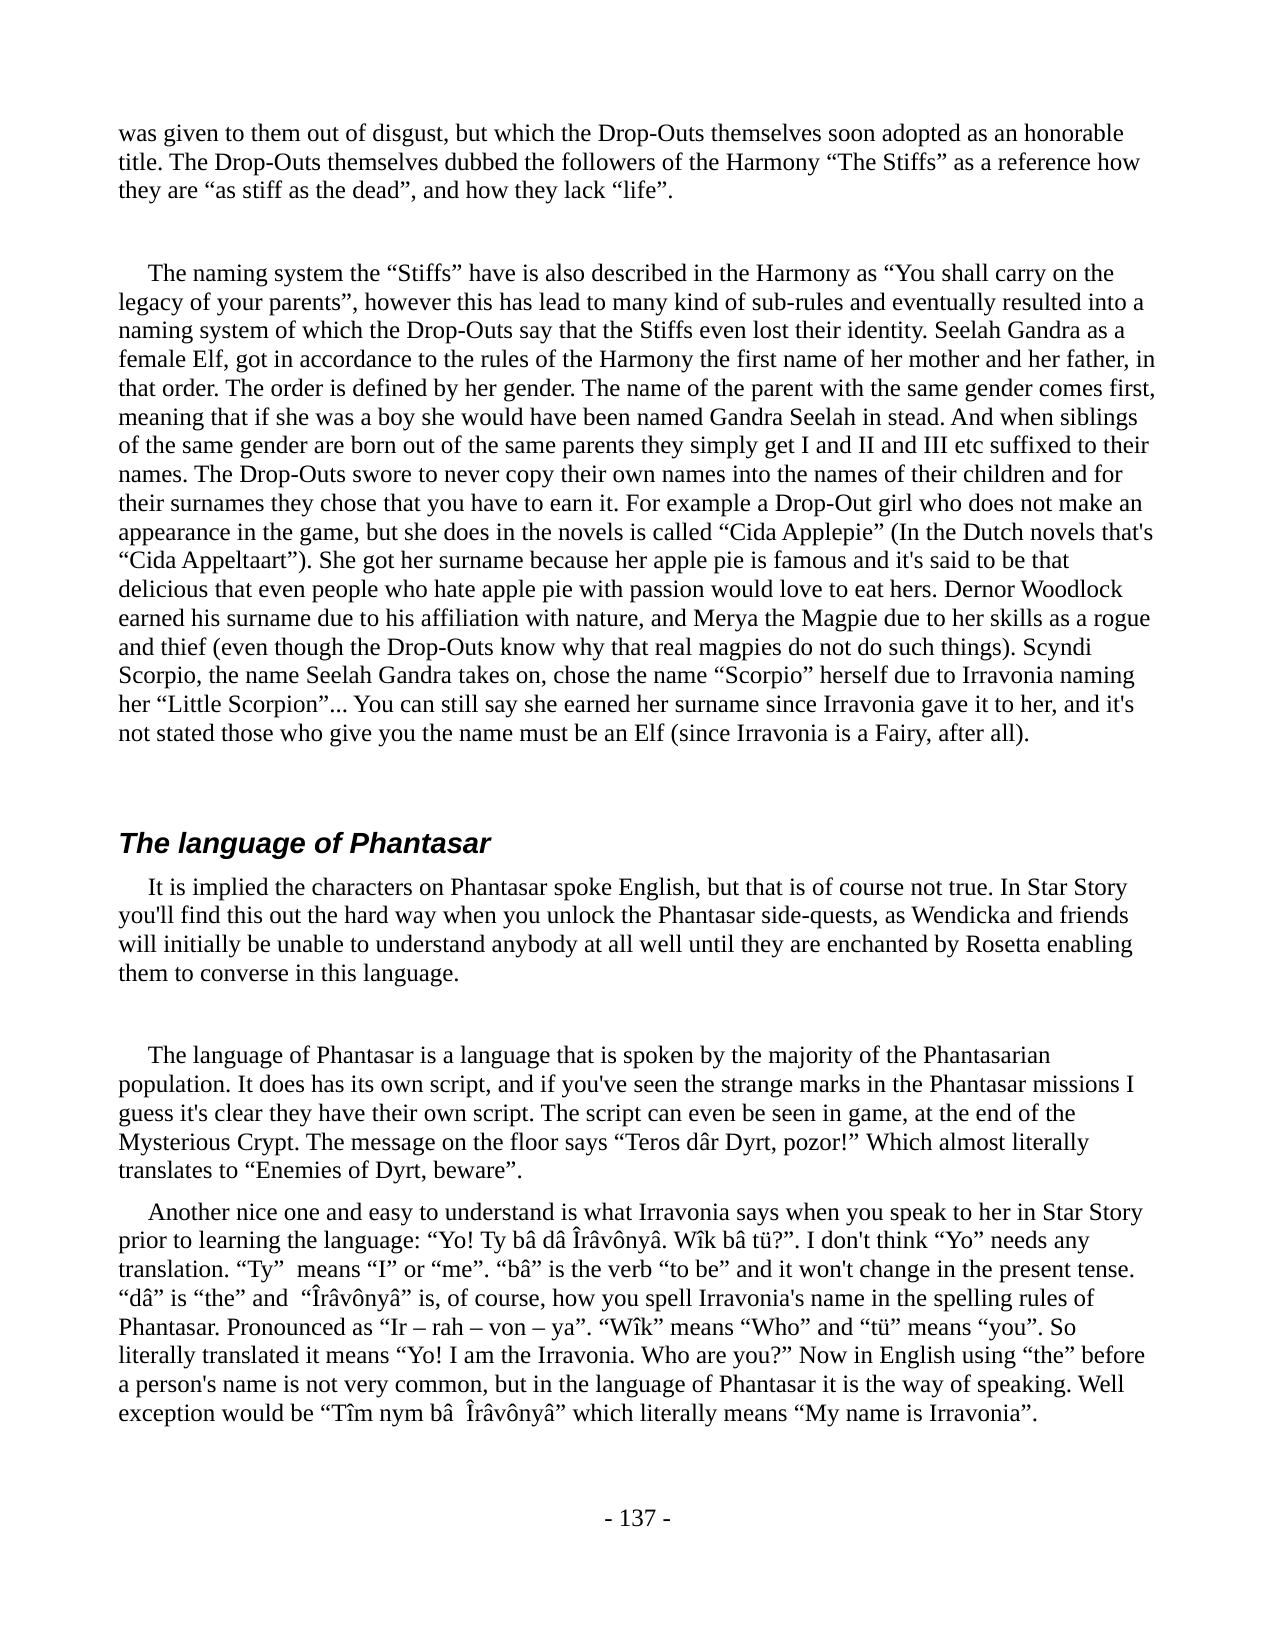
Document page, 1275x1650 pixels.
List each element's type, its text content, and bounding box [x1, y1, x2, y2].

text It is implied the characters on Phantasar spoke English, but that is of course not true. In Star Story you'll find this out the hard way when you unlock the Phantasar side-quests, as Wendicka and friends will initially be unable to understand anybody at all well until they are enchanted by Rosetta enabling them to converse in this language. [118, 872, 1157, 987]
subtitle The language of Phantasar [118, 826, 1157, 859]
text Another nice one and easy to understand is what Irravonia says when you speak to her in Star Story prior to learning the language: “Yo! Ty bâ dâ Îrâvônyâ. Wîk bâ tü?”. I don't think “Yo” needs any translation. “Ty” means “I” or “me”. “bâ” is the verb “to be” and it won't change in the present tense. “dâ” is “the” and “Îrâvônyâ” is, of course, how you spell Irravonia's name in the spelling rules of Phantasar. Pronounced as “Ir – rah – von – ya”. “Wîk” means “Who” and “tü” means “you”. So literally translated it means “Yo! I am the Irravonia. Who are you?” Now in English using “the” before a person's name is not very common, but in the language of Phantasar it is the way of speaking. Well exception would be “Tîm nym bâ Îrâvônyâ” which literally means “My name is Irravonia”. [118, 1197, 1157, 1427]
text was given to them out of disgust, but which the Drop-Outs themselves soon adopted as an honorable title. The Drop-Outs themselves dubbed the followers of the Harmony “The Stiffs” as a reference how they are “as stiff as the dead”, and how they lack “life”. [118, 118, 1157, 204]
text The naming system the “Stiffs” have is also described in the Harmony as “You shall carry on the legacy of your parents”, however this has lead to many kind of sub-rules and eventually resulted into a naming system of which the Drop-Outs say that the Stiffs even lost their identity. Seelah Gandra as a female Elf, got in accordance to the rules of the Harmony the first name of her mother and her father, in that order. The order is defined by her gender. The name of the parent with the same gender comes first, meaning that if she was a boy she would have been named Gandra Seelah in stead. And when siblings of the same gender are born out of the same parents they simply get I and II and III etc suffixed to their names. The Drop-Outs swore to never copy their own names into the names of their children and for their surnames they chose that you have to earn it. For example a Drop-Out girl who does not make an appearance in the game, but she does in the novels is called “Cida Applepie” (In the Dutch novels that's “Cida Appeltaart”). She got her surname because her apple pie is famous and it's said to be that delicious that even people who hate apple pie with passion would love to eat hers. Dernor Woodlock earned his surname due to his affiliation with nature, and Merya the Magpie due to her skills as a rogue and thief (even though the Drop-Outs know why that real magpies do not do such things). Scyndi Scorpio, the name Seelah Gandra takes on, chose the name “Scorpio” herself due to Irravonia naming her “Little Scorpion”... You can still say she earned her surname since Irravonia gave it to her, and it's not stated those who give you the name must be an Elf (since Irravonia is a Fairy, after all). [118, 258, 1157, 747]
text The language of Phantasar is a language that is spoken by the majority of the Phantasarian population. It does has its own script, and if you've seen the strange marks in the Phantasar missions I guess it's clear they have their own script. The script can even be seen in game, at the end of the Mysterious Crypt. The message on the floor says “Teros dâr Dyrt, pozor!” Which almost literally translates to “Enemies of Dyrt, beware”. [118, 1040, 1157, 1184]
